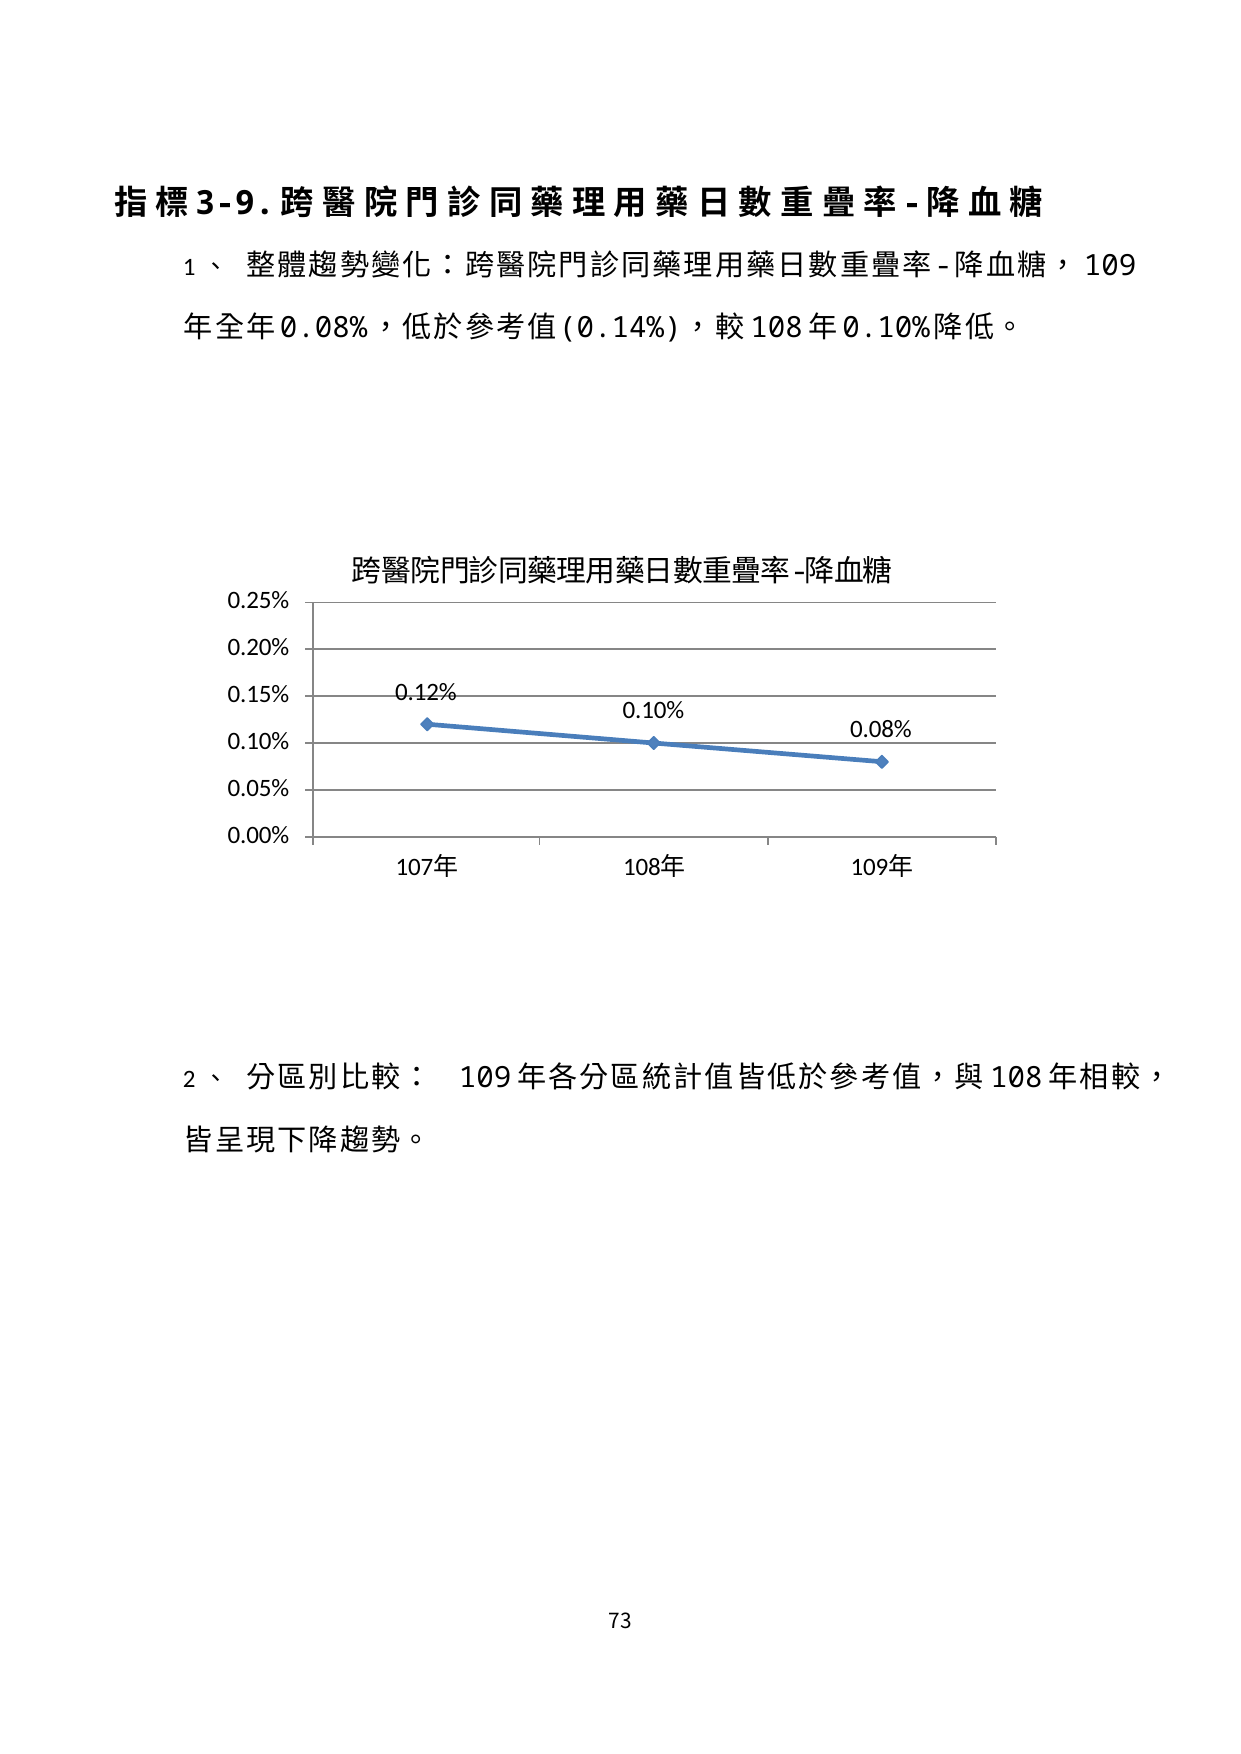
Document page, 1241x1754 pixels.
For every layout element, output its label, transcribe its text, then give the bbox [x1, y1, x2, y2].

list 整體趨勢變化：跨醫院門診同藥理用藥日數重疊率-降血糖，109年全年0.08%，低於參考值(0.14%)，較108年0.10%降低。 [174, 221, 1151, 346]
subtitle 指標3-9.跨醫院門診同藥理用藥日數重疊率-降血糖 [89, 158, 1149, 221]
list 分區別比較： 109年各分區統計值皆低於參考值，與108年相較，皆呈現下降趨勢。 [174, 1033, 1151, 1158]
